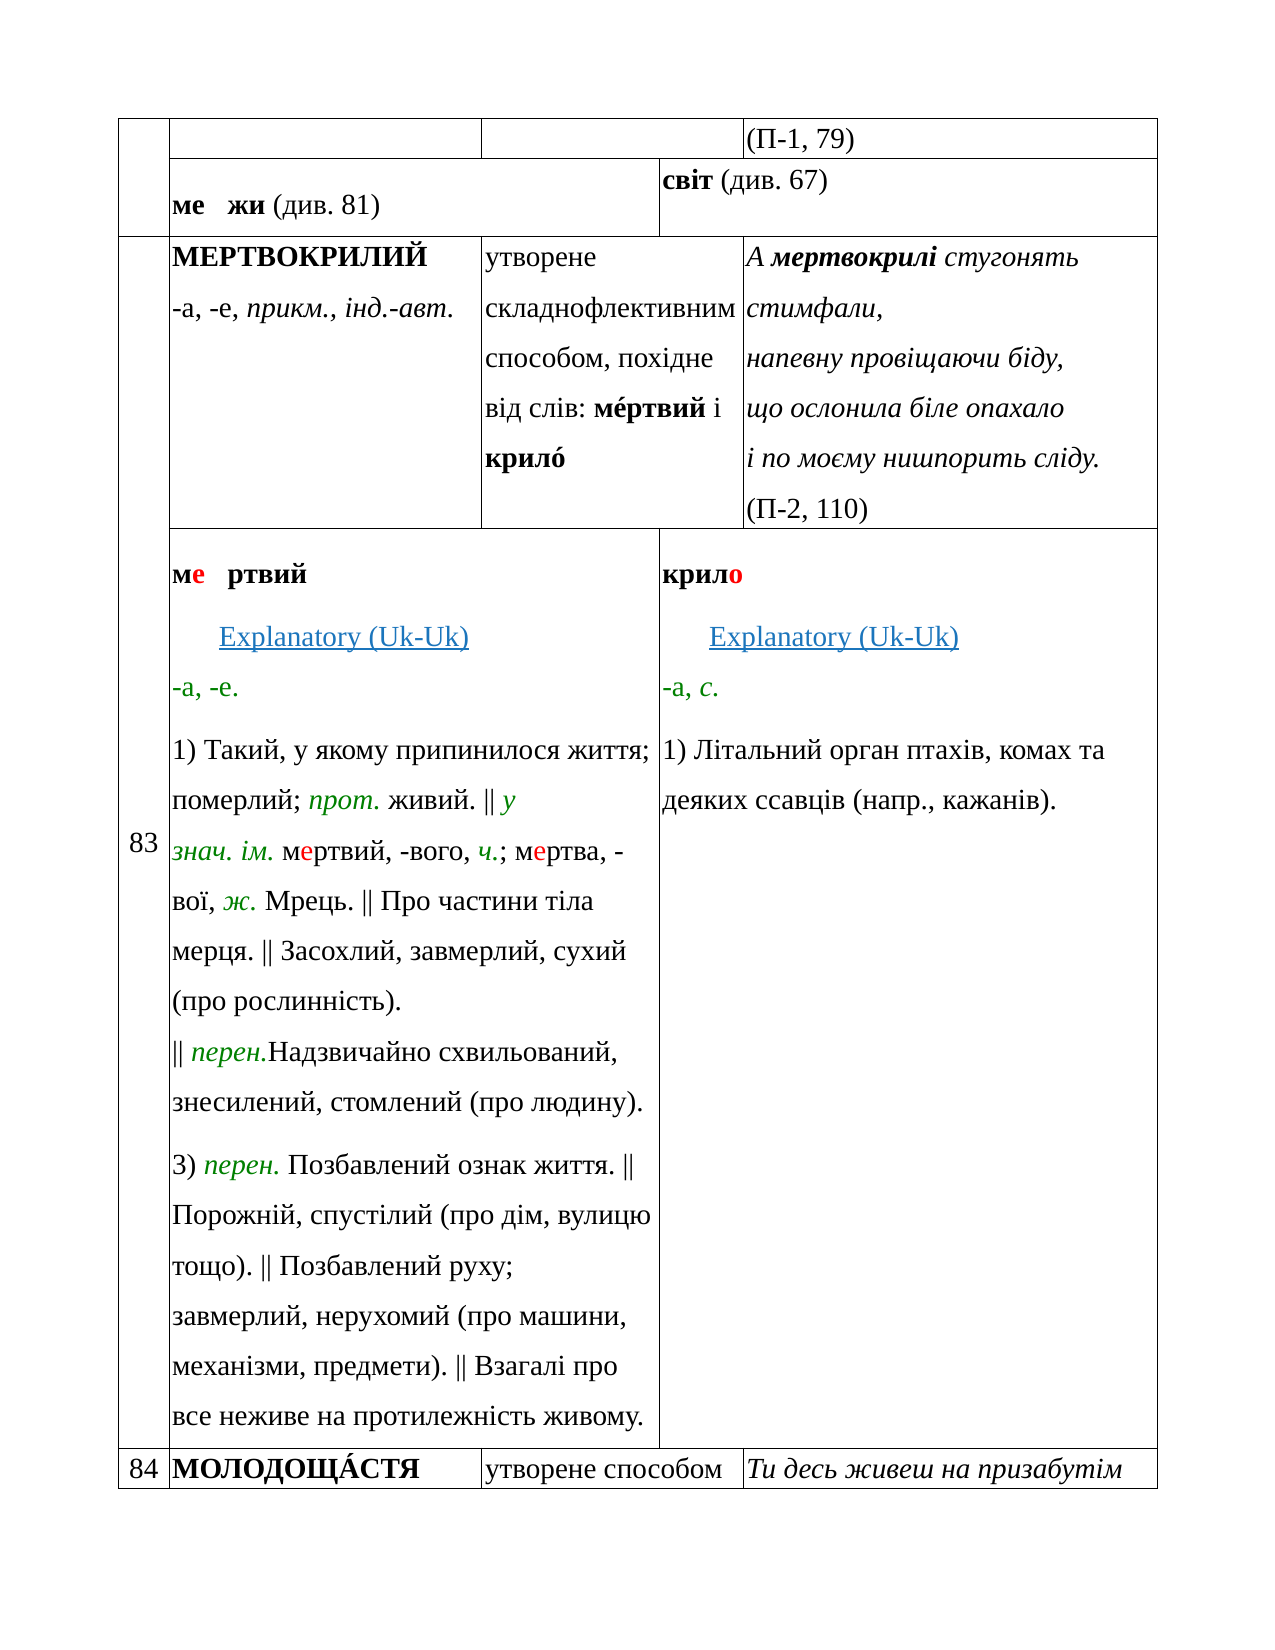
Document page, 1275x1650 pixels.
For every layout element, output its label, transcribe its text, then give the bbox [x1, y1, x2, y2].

table_cell 83 [119, 237, 169, 1448]
table_cell світ (див. 67) [660, 159, 1157, 236]
table_cell межи (див. 81) [170, 159, 659, 236]
table_cell крило Explanatory (Uk-Uk) -а, с. 1) Літальний орган птахів, комах та деяких ссавців (напр., кажанів). [660, 529, 1157, 1448]
table_cell Молодощáстя [170, 1449, 481, 1488]
table_cell Ти десь живеш на призабутім [744, 1449, 1157, 1488]
table_cell [170, 119, 481, 158]
table_cell 84 [119, 1449, 169, 1488]
table_cell мертвий Explanatory (Uk-Uk) -а, -е. 1) Такий, у якому припинилося життя; померлий; прот. живий. || у знач. ім. мертвий, -вого, ч.; мертва, -вої, ж. Мрець. || Про частини тіла мерця. || Засохлий, завмерлий, сухий (про рослинність). || перен.Надзвичайно схвильований, знесилений, стомлений (про людину). 3) перен. Позбавлений ознак життя. || Порожній, спустілий (про дім, вулицю тощо). || Позбавлений руху; завмерлий, нерухомий (про машини, механізми, предмети). || Взагалі про все неживе на протилежність живому. [170, 529, 659, 1448]
table_cell (П‑1, 79) [744, 119, 1157, 158]
table_cell утворене способом [482, 1449, 743, 1488]
table_cell А мертвокрилі стугонять стимфали, напевну провіщаючи біду, що ослонила біле опахало і по моєму нишпорить сліду. (П‑2, 110) [744, 237, 1157, 527]
table_cell утворене складнофлективним способом, похідне від слів: мéртвий і крилó [482, 237, 743, 527]
table_cell [482, 119, 743, 158]
table_cell Мертвокрилий -а, -е, прикм., інд.-авт. [170, 237, 481, 527]
table_cell [119, 119, 169, 236]
